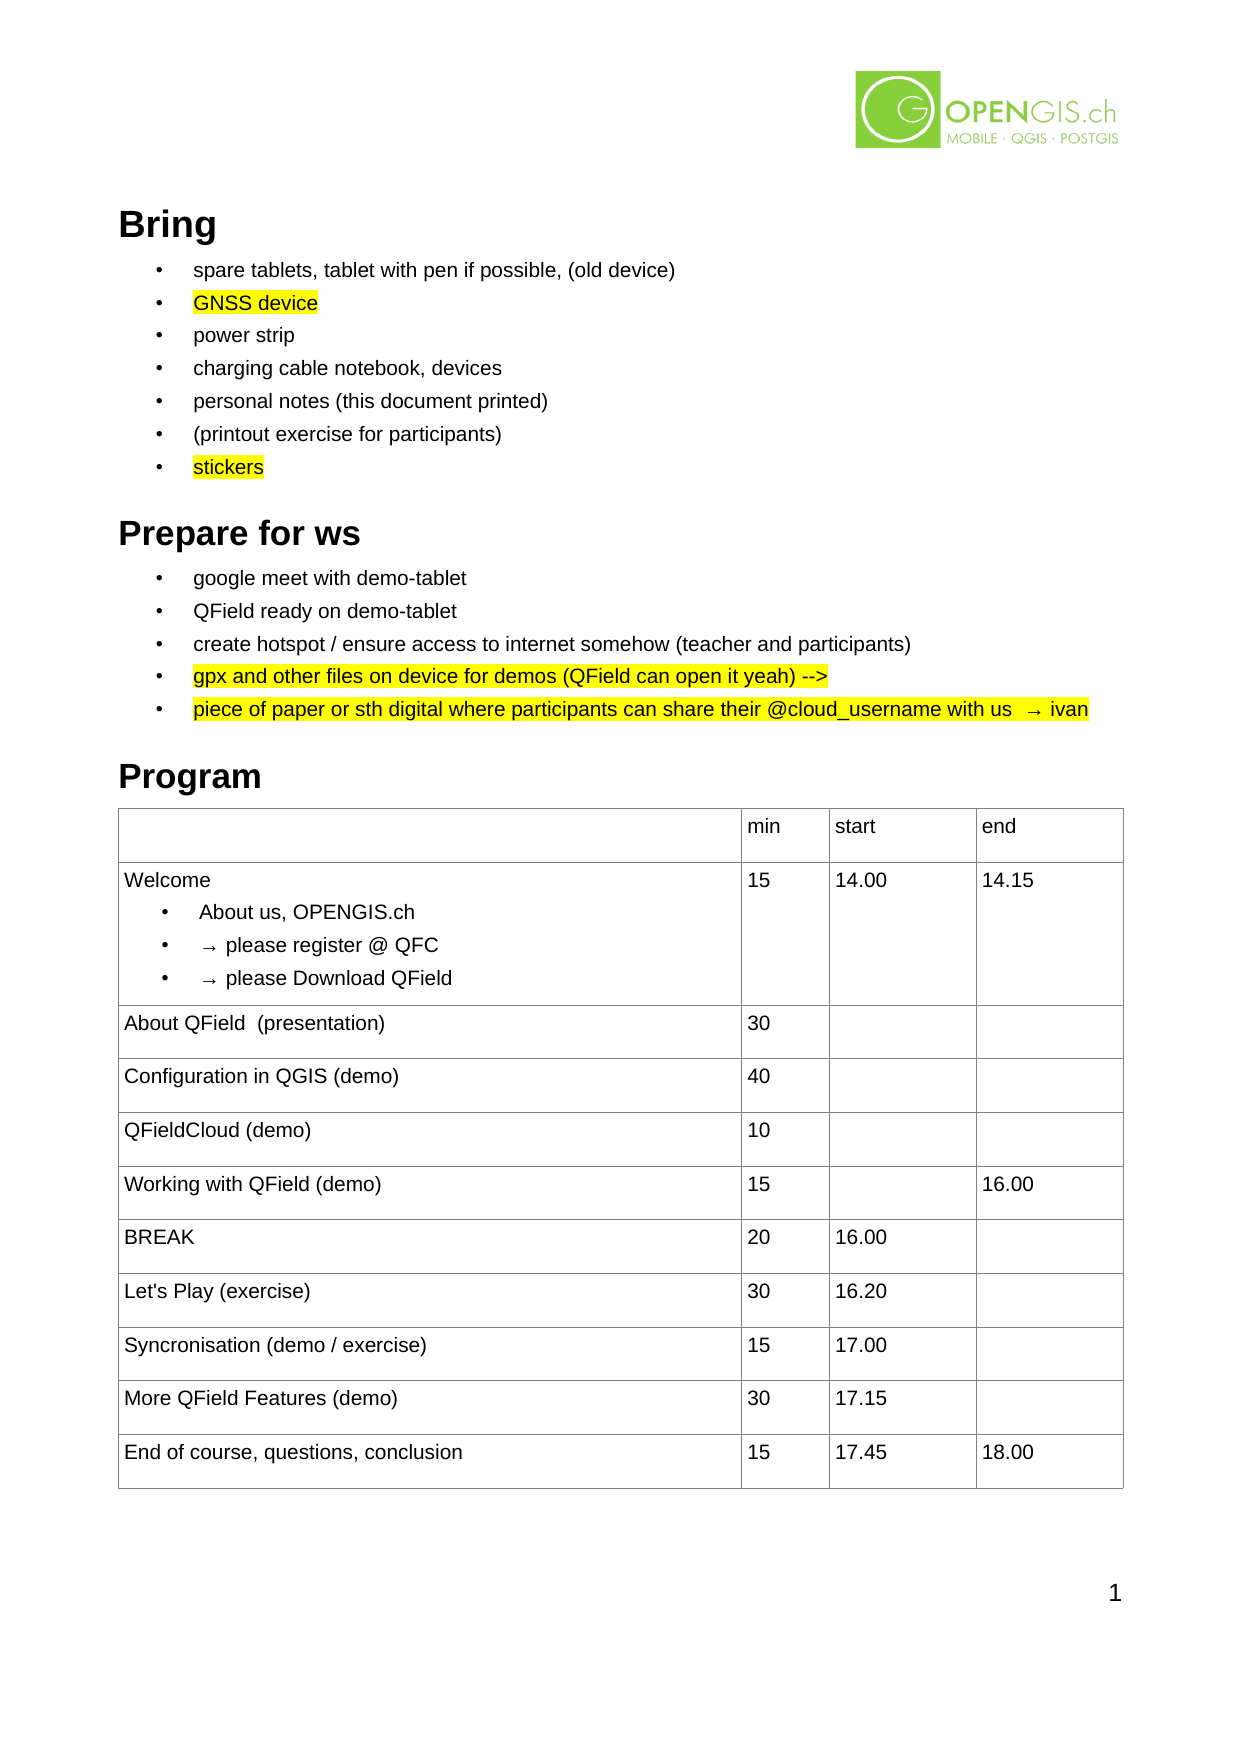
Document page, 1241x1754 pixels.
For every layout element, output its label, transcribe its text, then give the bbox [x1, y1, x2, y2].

table_cell 18.00 [977, 1435, 1123, 1487]
table_cell 14.15 [977, 863, 1123, 1005]
table_cell [830, 1059, 976, 1112]
table_cell 10 [742, 1113, 829, 1166]
table_cell [977, 1220, 1123, 1273]
table_cell 15 [742, 863, 829, 1005]
table_cell 15 [742, 1328, 829, 1380]
list create hotspot / ensure access to internet somehow (teacher and participants) [156, 631, 1122, 656]
table_cell 17.00 [830, 1328, 976, 1380]
table_header [119, 809, 741, 862]
table_cell End of course, questions, conclusion [119, 1435, 741, 1487]
table_header end [977, 809, 1123, 862]
list piece of paper or sth digital where participants can share their @cloud_username with us → ivan [156, 697, 1122, 721]
list charging cable notebook, devices [156, 356, 1122, 380]
table_cell [977, 1006, 1123, 1058]
table_cell 30 [742, 1006, 829, 1058]
table_cell More QField Features (demo) [119, 1381, 741, 1434]
list google meet with demo-tablet [156, 566, 1122, 590]
table_cell Let's Play (exercise) [119, 1274, 741, 1327]
list stickers [156, 455, 1122, 479]
table_cell 16.00 [830, 1220, 976, 1273]
subtitle Bring [118, 201, 1122, 245]
table_cell [830, 1167, 976, 1219]
table_cell 40 [742, 1059, 829, 1112]
table_cell 15 [742, 1435, 829, 1487]
table_cell 20 [742, 1220, 829, 1273]
list power strip [156, 323, 1122, 347]
table_cell QFieldCloud (demo) [119, 1113, 741, 1166]
subtitle Program [118, 755, 1122, 795]
table_cell 16.00 [977, 1167, 1123, 1219]
list (printout exercise for participants) [156, 422, 1122, 446]
table_cell 14.00 [830, 863, 976, 1005]
table_cell BREAK [119, 1220, 741, 1273]
picture [855, 71, 1124, 148]
table_cell 30 [742, 1274, 829, 1327]
table_cell 17.15 [830, 1381, 976, 1434]
table_cell 15 [742, 1167, 829, 1219]
table_cell [977, 1328, 1123, 1380]
list gpx and other files on device for demos (QField can open it yeah) --> [156, 664, 1122, 688]
table_header min [742, 809, 829, 862]
table_cell [830, 1006, 976, 1058]
table_cell 30 [742, 1381, 829, 1434]
table_header start [830, 809, 976, 862]
subtitle Prepare for ws [118, 513, 1122, 553]
table_cell Welcome About us, OPENGIS.ch → please register @ QFC → please Download QField [119, 863, 741, 1005]
table_cell [977, 1059, 1123, 1112]
table_cell About QField (presentation) [119, 1006, 741, 1058]
list personal notes (this document printed) [156, 389, 1122, 413]
table_cell Configuration in QGIS (demo) [119, 1059, 741, 1112]
list QField ready on demo-tablet [156, 598, 1122, 623]
list GNSS device [156, 290, 1122, 314]
table_cell 17.45 [830, 1435, 976, 1487]
table_cell Syncronisation (demo / exercise) [119, 1328, 741, 1380]
table_cell 16.20 [830, 1274, 976, 1327]
table_cell [977, 1381, 1123, 1434]
table_cell [830, 1113, 976, 1166]
table_cell [977, 1274, 1123, 1327]
table_cell Working with QField (demo) [119, 1167, 741, 1219]
list spare tablets, tablet with pen if possible, (old device) [156, 257, 1122, 282]
table_cell [977, 1113, 1123, 1166]
